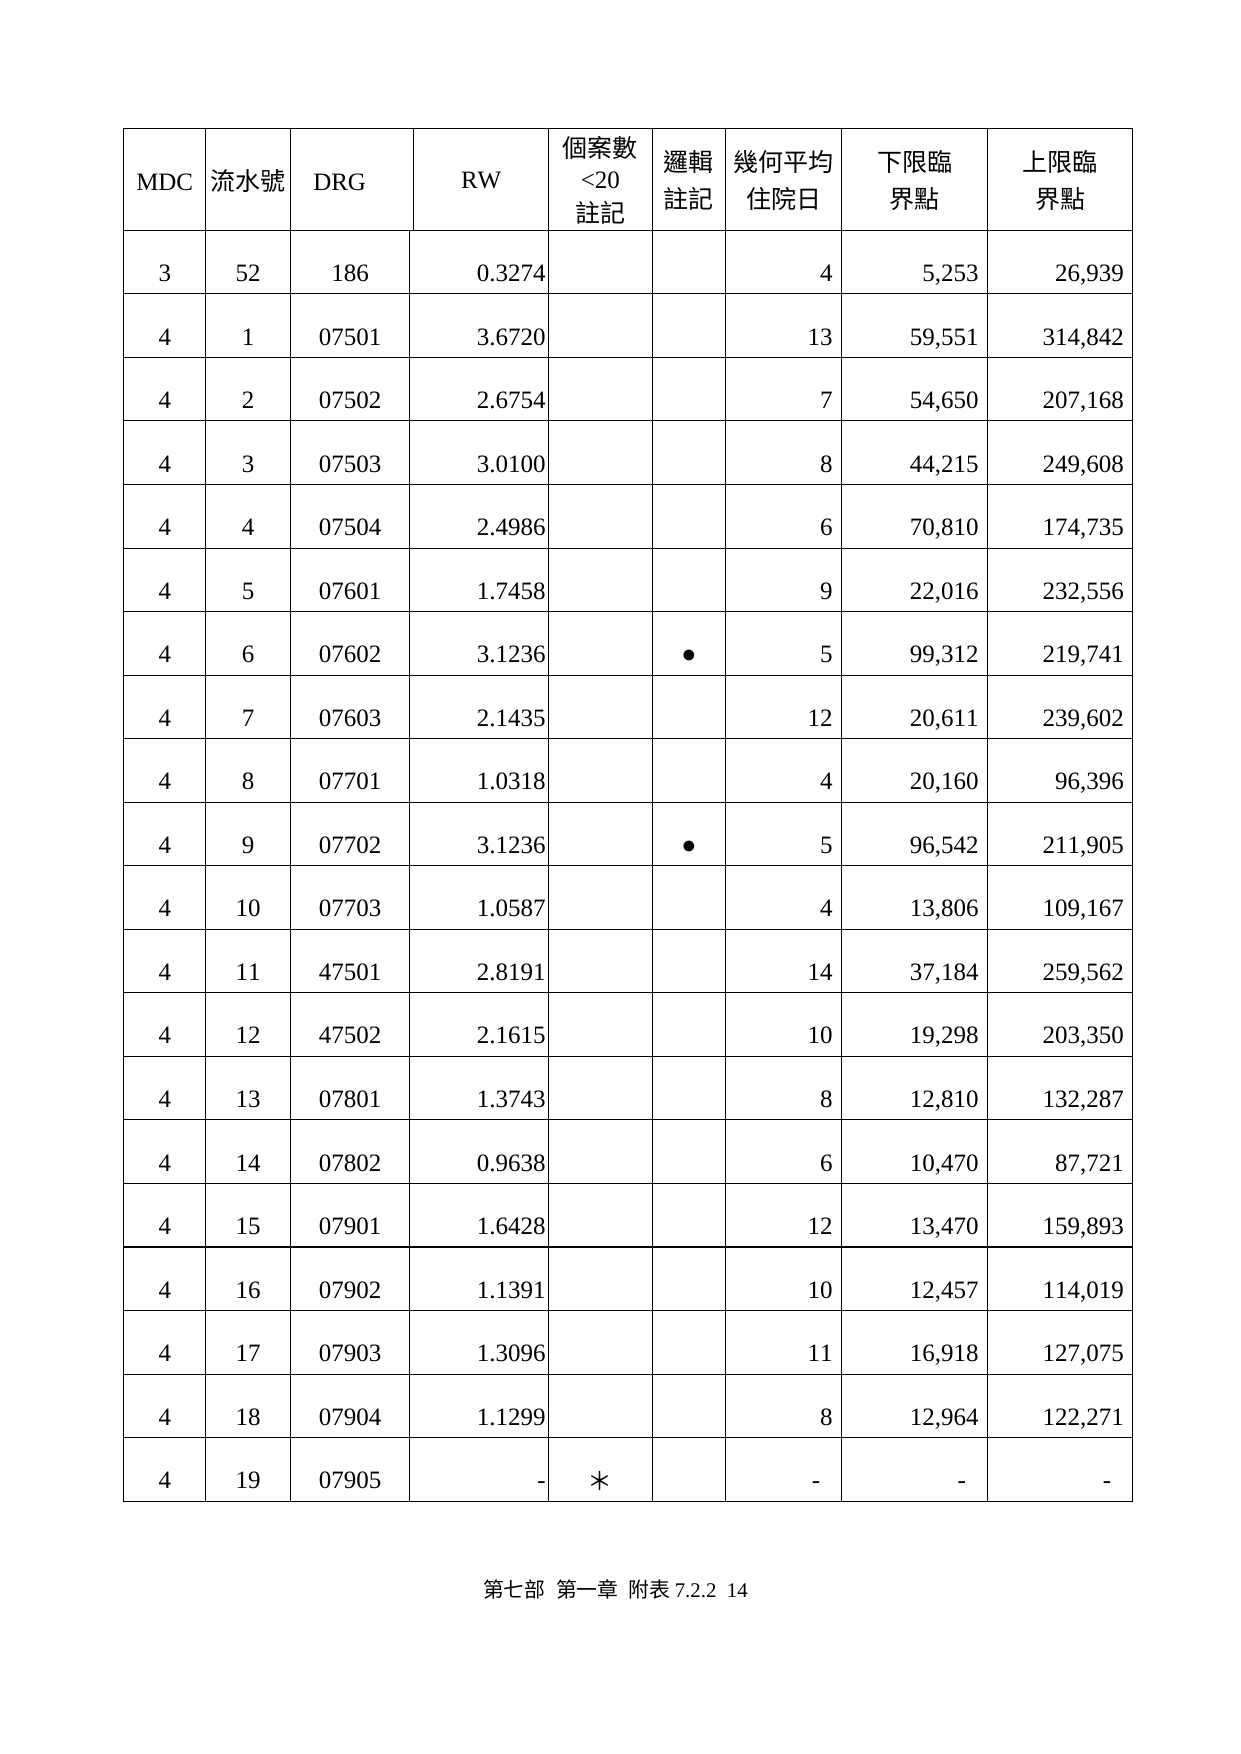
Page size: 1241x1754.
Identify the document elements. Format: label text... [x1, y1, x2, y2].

table_cell 22,016 [842, 549, 987, 611]
table_cell 26,939 [988, 231, 1132, 293]
table_cell 07904 [291, 1375, 409, 1437]
table_cell 59,551 [842, 294, 987, 357]
table_cell 4 [124, 803, 205, 865]
table_cell 47502 [291, 993, 409, 1056]
table_cell 44,215 [842, 421, 987, 484]
table_cell 0.9638 [410, 1120, 548, 1183]
table_cell [653, 1438, 725, 1501]
table_cell 10 [206, 866, 290, 929]
table_header RW [414, 129, 548, 230]
table_cell 186 [291, 231, 409, 293]
table_cell [549, 676, 652, 738]
table_cell 5 [726, 803, 841, 865]
table_cell [549, 993, 652, 1056]
table_cell 4 [124, 1184, 205, 1246]
table_cell 4 [124, 549, 205, 611]
table_cell 203,350 [988, 993, 1132, 1056]
table_cell [653, 294, 725, 357]
table_cell 10,470 [842, 1120, 987, 1183]
table_cell 07903 [291, 1311, 409, 1373]
table_cell 4 [726, 866, 841, 929]
table_cell 1.1391 [410, 1248, 548, 1310]
table_cell [653, 1120, 725, 1183]
table_cell 7 [726, 358, 841, 420]
table_cell 16,918 [842, 1311, 987, 1373]
table_cell 37,184 [842, 930, 987, 992]
table_cell 8 [726, 1057, 841, 1119]
table_cell 7 [206, 676, 290, 738]
table_cell 2 [206, 358, 290, 420]
table_cell 3.1236 [410, 612, 548, 674]
table_cell 4 [124, 1057, 205, 1119]
table_cell 211,905 [988, 803, 1132, 865]
table_cell 2.8191 [410, 930, 548, 992]
table_cell 96,542 [842, 803, 987, 865]
table_cell 18 [206, 1375, 290, 1437]
table_header 個案數<20 註記 [549, 129, 652, 230]
table_cell 4 [124, 1438, 205, 1501]
table_cell 07902 [291, 1248, 409, 1310]
table_cell 1.1299 [410, 1375, 548, 1437]
table_cell 54,650 [842, 358, 987, 420]
table_cell 12 [726, 676, 841, 738]
table_cell [653, 1375, 725, 1437]
table_cell 4 [124, 1375, 205, 1437]
table_cell [549, 231, 652, 293]
table_cell 07603 [291, 676, 409, 738]
table_cell 9 [206, 803, 290, 865]
table_cell 249,608 [988, 421, 1132, 484]
table_cell 2.4986 [410, 485, 548, 547]
table_cell [653, 676, 725, 738]
table_cell [549, 1375, 652, 1437]
table_cell 5,253 [842, 231, 987, 293]
table_cell 10 [726, 993, 841, 1056]
table_cell 12,457 [842, 1248, 987, 1310]
table_cell 6 [726, 485, 841, 547]
table_cell - [726, 1438, 841, 1501]
table_cell 1.6428 [410, 1184, 548, 1246]
table_cell [549, 1311, 652, 1373]
table_cell 4 [124, 1248, 205, 1310]
table_cell 70,810 [842, 485, 987, 547]
table_cell 4 [726, 231, 841, 293]
table_cell 3 [124, 231, 205, 293]
table_cell 19,298 [842, 993, 987, 1056]
table_cell [653, 1248, 725, 1310]
table_cell [549, 930, 652, 992]
table_cell 3 [206, 421, 290, 484]
table_cell [549, 739, 652, 802]
table_cell 232,556 [988, 549, 1132, 611]
table_cell [653, 485, 725, 547]
table_cell 4 [124, 1311, 205, 1373]
table_cell 11 [726, 1311, 841, 1373]
table_cell 17 [206, 1311, 290, 1373]
table_cell 4 [124, 421, 205, 484]
table_cell 3.1236 [410, 803, 548, 865]
table_cell 12,810 [842, 1057, 987, 1119]
table_cell 3.0100 [410, 421, 548, 484]
table_cell 07602 [291, 612, 409, 674]
table_header 邏輯註記 [653, 129, 725, 230]
table_cell 159,893 [988, 1184, 1132, 1246]
table_cell 174,735 [988, 485, 1132, 547]
table_cell 4 [124, 358, 205, 420]
table_cell 4 [124, 676, 205, 738]
table_cell 4 [124, 1120, 205, 1183]
table_cell ● [653, 612, 725, 674]
table_cell ＊ [549, 1438, 652, 1501]
table_cell 14 [726, 930, 841, 992]
table_cell - [988, 1438, 1132, 1501]
table_cell [653, 1057, 725, 1119]
table_cell 1.7458 [410, 549, 548, 611]
table_cell 07901 [291, 1184, 409, 1246]
table_cell [549, 803, 652, 865]
table_cell 07601 [291, 549, 409, 611]
table_cell 207,168 [988, 358, 1132, 420]
table_cell [549, 358, 652, 420]
table_cell [653, 231, 725, 293]
table_cell 99,312 [842, 612, 987, 674]
table_cell 96,396 [988, 739, 1132, 802]
table_cell 11 [206, 930, 290, 992]
table_cell [549, 294, 652, 357]
table_cell 07501 [291, 294, 409, 357]
table_cell 8 [726, 421, 841, 484]
table_cell 4 [124, 294, 205, 357]
table_header 上限臨 界點 [988, 129, 1132, 230]
table_cell 5 [726, 612, 841, 674]
table_cell 14 [206, 1120, 290, 1183]
table_cell [653, 1311, 725, 1373]
table_cell 132,287 [988, 1057, 1132, 1119]
table_cell [549, 866, 652, 929]
table_cell 16 [206, 1248, 290, 1310]
table_cell 4 [124, 485, 205, 547]
table_header 幾何平均住院日 [726, 129, 841, 230]
table_cell 8 [206, 739, 290, 802]
table_cell 1.0318 [410, 739, 548, 802]
table_cell - [842, 1438, 987, 1501]
table_cell 314,842 [988, 294, 1132, 357]
table_cell [549, 1248, 652, 1310]
table_cell 07701 [291, 739, 409, 802]
table_cell [653, 993, 725, 1056]
table_cell [653, 739, 725, 802]
table_header MDC [124, 129, 205, 230]
table_cell 0.3274 [410, 231, 548, 293]
table_cell ● [653, 803, 725, 865]
table_cell 13,806 [842, 866, 987, 929]
table_cell [653, 866, 725, 929]
table_cell [549, 1057, 652, 1119]
table_cell 2.1435 [410, 676, 548, 738]
table_cell 6 [726, 1120, 841, 1183]
table_cell 4 [124, 612, 205, 674]
table_cell [653, 549, 725, 611]
table_cell 20,160 [842, 739, 987, 802]
table_cell 2.1615 [410, 993, 548, 1056]
table_cell 109,167 [988, 866, 1132, 929]
table_cell 12,964 [842, 1375, 987, 1437]
table_cell 07504 [291, 485, 409, 547]
table_cell [549, 485, 652, 547]
table_cell 127,075 [988, 1311, 1132, 1373]
table_cell 8 [726, 1375, 841, 1437]
table_cell 259,562 [988, 930, 1132, 992]
table_cell 52 [206, 231, 290, 293]
table_header 流水號 [206, 129, 290, 230]
table_cell 3.6720 [410, 294, 548, 357]
table_cell [549, 612, 652, 674]
table_cell 4 [124, 866, 205, 929]
table_cell 07503 [291, 421, 409, 484]
table_cell - [410, 1438, 548, 1501]
table_cell 1.3743 [410, 1057, 548, 1119]
table_cell 6 [206, 612, 290, 674]
table_cell 122,271 [988, 1375, 1132, 1437]
table_cell 07802 [291, 1120, 409, 1183]
table_cell 19 [206, 1438, 290, 1501]
table_cell 1.0587 [410, 866, 548, 929]
table_cell 20,611 [842, 676, 987, 738]
table_cell 13 [206, 1057, 290, 1119]
table_cell 4 [124, 930, 205, 992]
table_cell 239,602 [988, 676, 1132, 738]
table_cell [653, 358, 725, 420]
table_cell 4 [124, 739, 205, 802]
table_cell 13,470 [842, 1184, 987, 1246]
table_cell [549, 549, 652, 611]
table_cell 2.6754 [410, 358, 548, 420]
table_cell 5 [206, 549, 290, 611]
table_cell 15 [206, 1184, 290, 1246]
table_cell 4 [726, 739, 841, 802]
table_cell [549, 1184, 652, 1246]
table_cell [549, 1120, 652, 1183]
table_cell 9 [726, 549, 841, 611]
table_cell [653, 1184, 725, 1246]
table_cell 07703 [291, 866, 409, 929]
table_cell 1 [206, 294, 290, 357]
table_header DRG [291, 129, 413, 230]
table_cell 47501 [291, 930, 409, 992]
table_cell 1.3096 [410, 1311, 548, 1373]
table_cell 219,741 [988, 612, 1132, 674]
table_cell 10 [726, 1248, 841, 1310]
table_cell 13 [726, 294, 841, 357]
table_cell 4 [206, 485, 290, 547]
table_cell [653, 930, 725, 992]
table_cell 07801 [291, 1057, 409, 1119]
table_header 下限臨 界點 [842, 129, 987, 230]
table_cell 12 [726, 1184, 841, 1246]
table_cell [653, 421, 725, 484]
table_cell 114,019 [988, 1248, 1132, 1310]
table_cell 07905 [291, 1438, 409, 1501]
table_cell 12 [206, 993, 290, 1056]
table_cell [549, 421, 652, 484]
table_cell 87,721 [988, 1120, 1132, 1183]
table_cell 07502 [291, 358, 409, 420]
table_cell 07702 [291, 803, 409, 865]
table_cell 4 [124, 993, 205, 1056]
